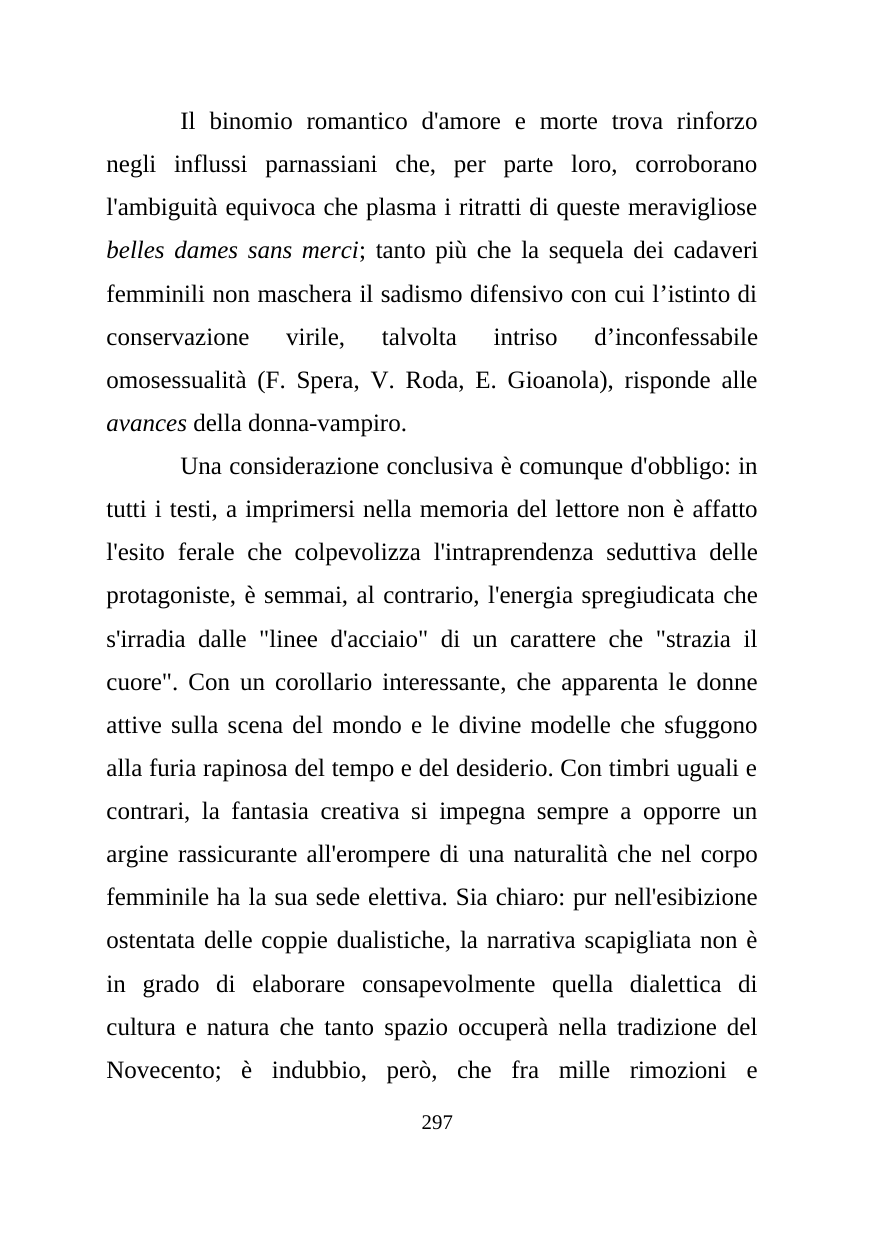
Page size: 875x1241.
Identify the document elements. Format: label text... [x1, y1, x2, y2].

text Il binomio romantico d'amore e morte trova rinforzo negli influssi parnassiani che, per parte loro, corroborano l'ambiguità equivoca che plasma i ritratti di queste meravigliose belles dames sans merci; tanto più che la sequela dei cadaveri femminili non maschera il sadismo difensivo con cui l’istinto di conservazione virile, talvolta intriso d’inconfessabile omosessualità (F. Spera, V. Roda, E. Gioanola), risponde alle avances della donna-vampiro. [106, 106, 758, 437]
text Una considerazione conclusiva è comunque d'obbligo: in tutti i testi, a imprimersi nella memoria del lettore non è affatto l'esito ferale che colpevolizza l'intraprendenza seduttiva delle protagoniste, è semmai, al contrario, l'energia spregiudicata che s'irradia dalle "linee d'acciaio" di un carattere che "strazia il cuore". Con un corollario interessante, che apparenta le donne attive sulla scena del mondo e le divine modelle che sfuggono alla furia rapinosa del tempo e del desiderio. Con timbri uguali e contrari, la fantasia creativa si impegna sempre a opporre un argine rassicurante all'erompere di una naturalità che nel corpo femminile ha la sua sede elettiva. Sia chiaro: pur nell'esibizione ostentata delle coppie dualistiche, la narrativa scapigliata non è in grado di elaborare consapevolmente quella dialettica di cultura e natura che tanto spazio occuperà nella tradizione del Novecento; è indubbio, però, che fra mille rimozioni e [106, 451, 758, 1084]
